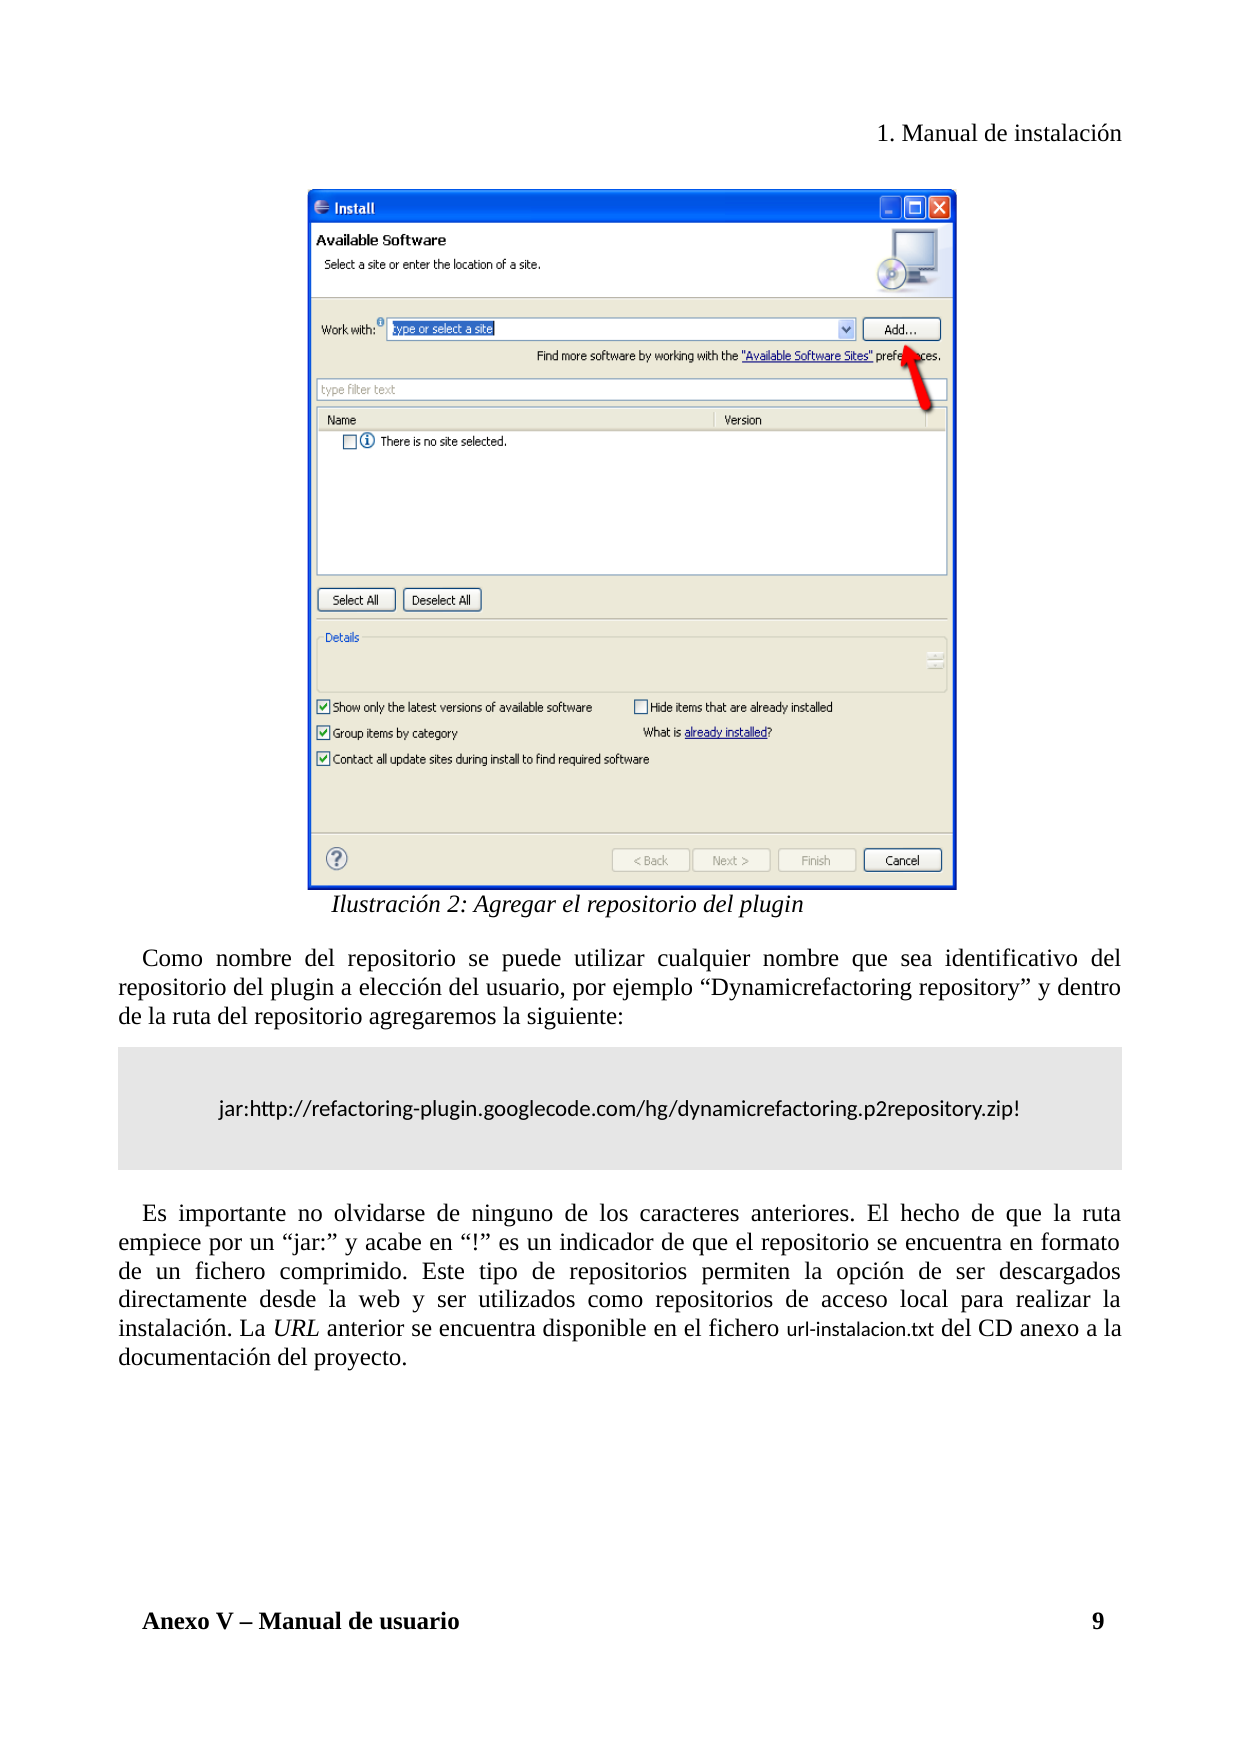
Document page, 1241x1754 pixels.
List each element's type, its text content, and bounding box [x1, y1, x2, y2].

text jar:http://refactoring-plugin.googlecode.com/hg/dynamicrefactoring.p2repository.zip! [118, 1094, 1122, 1122]
text Ilustración 2: Agregar el repositorio del plugin [307, 890, 957, 918]
picture [307, 189, 957, 890]
text Como nombre del repositorio se puede utilizar cualquier nombre que sea identificativo del repositorio del plugin a elección del usuario, por ejemplo “Dynamicrefactoring repository” y dentro de la ruta del repositorio agregaremos la siguiente: [118, 943, 1122, 1029]
text Es importante no olvidarse de ninguno de los caracteres anteriores. El hecho de que la ruta empiece por un “jar:” y acabe en “!” es un indicador de que el repositorio se encuentra en formato de un fichero comprimido. Este tipo de repositorios permiten la opción de ser descargados directamente desde la web y ser utilizados como repositorios de acceso local para realizar la instalación. La URL anterior se encuentra disponible en el fichero url-instalacion.txt del CD anexo a la documentación del proyecto. [118, 1198, 1122, 1371]
